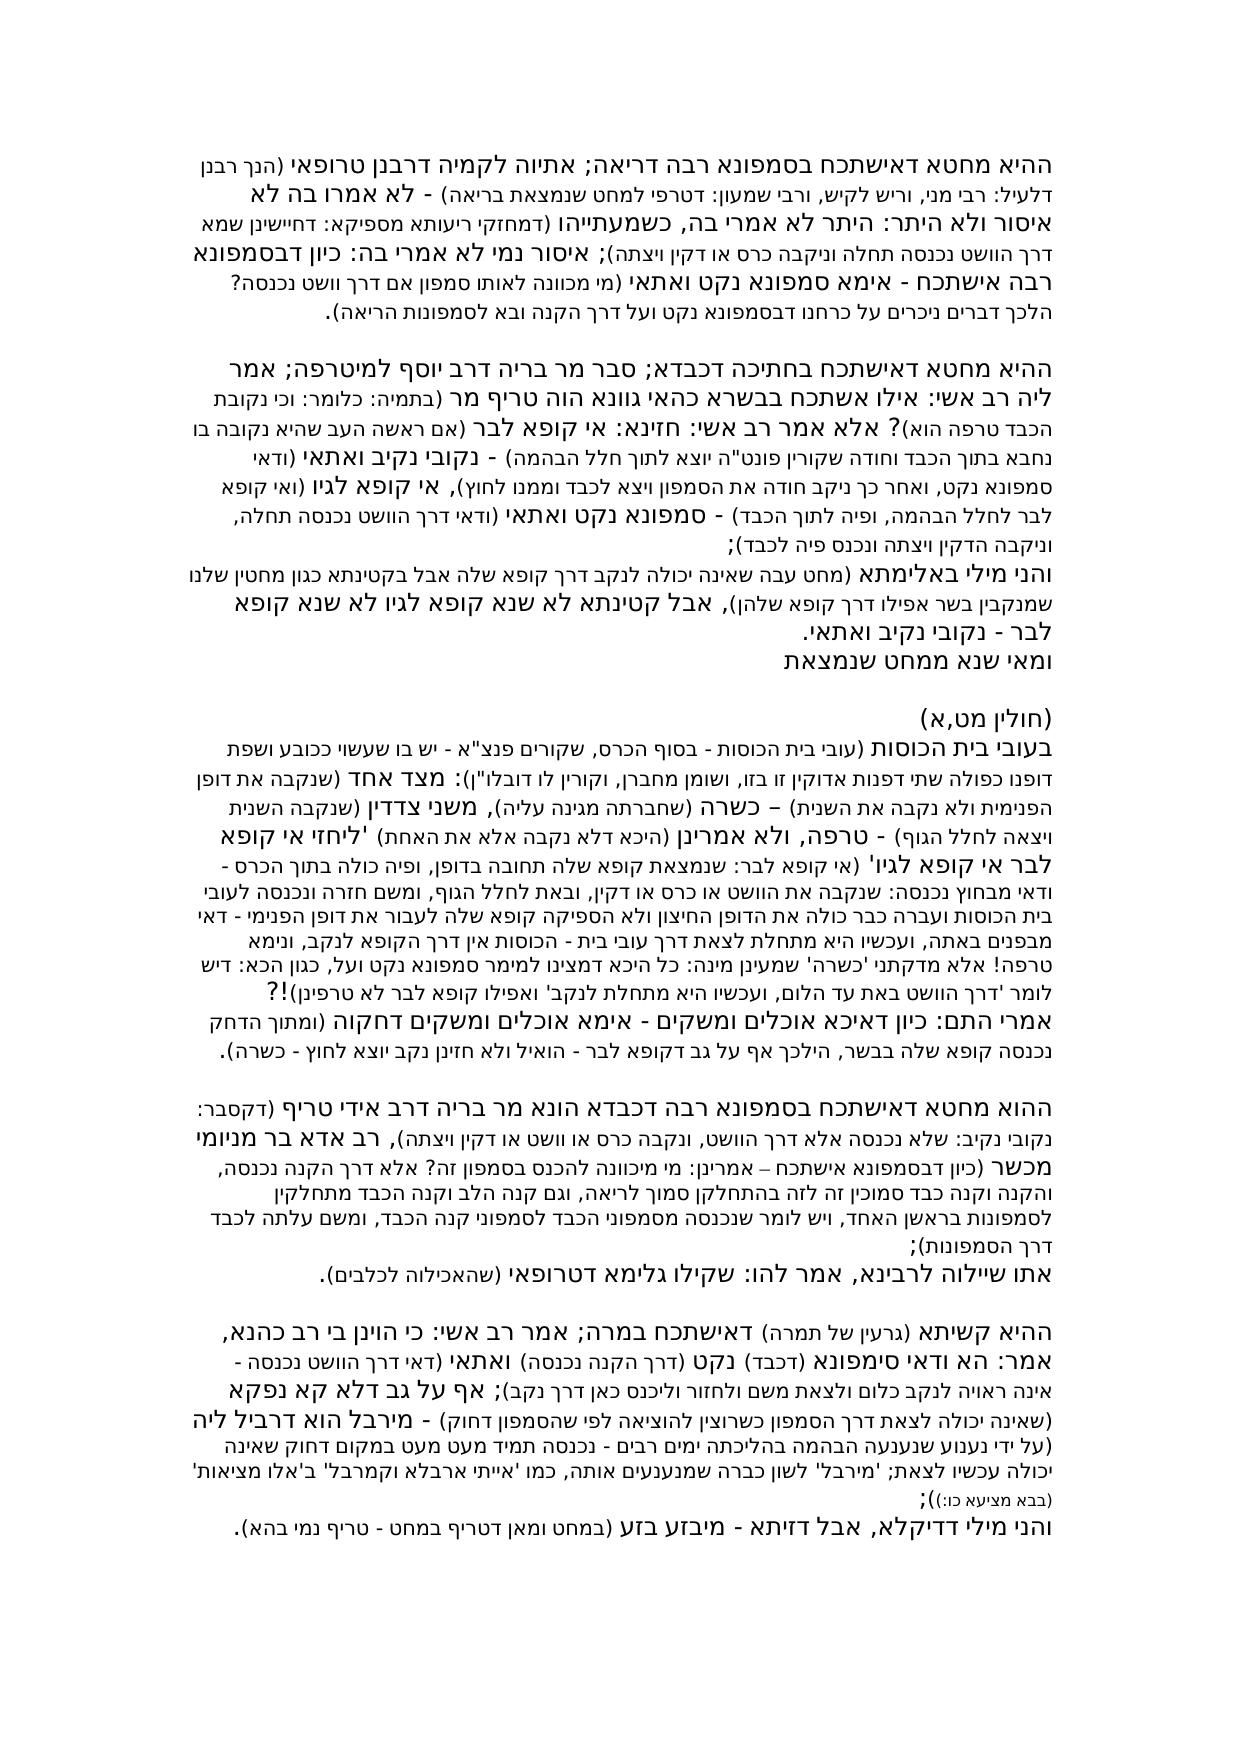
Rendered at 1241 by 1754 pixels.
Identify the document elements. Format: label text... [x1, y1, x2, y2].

text ההיא קשיתא (גרעין של תמרה) דאישתכח במרה; אמר רב אשי: כי הוינן בי רב כהנא, אמר: הא ודאי סימפונא (דכבד) נקט (דרך הקנה נכנסה) ואתאי (דאי דרך הוושט נכנסה - אינה ראויה לנקב כלום ולצאת משם ולחזור וליכנס כאן דרך נקב); אף על גב דלא קא נפקא (שאינה יכולה לצאת דרך הסמפון כשרוצין להוציאה לפי שהסמפון דחוק) - מירבל הוא דרביל ליה (על ידי נענוע שנענעה הבהמה בהליכתה ימים רבים - נכנסה תמיד מעט מעט במקום דחוק שאינה יכולה עכשיו לצאת; 'מירבל' לשון כברה שמנענעים אותה, כמו 'אייתי ארבלא וקמרבל' ב'אלו מציאות' (בבא מציעא כו:)); [187, 1317, 1053, 1512]
text ומאי שנא ממחט שנמצאת [187, 647, 1053, 676]
text והני מילי באלימתא (מחט עבה שאינה יכולה לנקב דרך קופא שלה אבל בקטינתא כגון מחטין שלנו שמנקבין בשר אפילו דרך קופא שלהן), אבל קטינתא לא שנא קופא לגיו לא שנא קופא לבר - נקובי נקיב ואתאי. [187, 559, 1053, 647]
text (חולין מט,א) [187, 704, 1053, 734]
text בעובי בית הכוסות (עובי בית הכוסות - בסוף הכרס, שקורים פנצ"א - יש בו שעשוי ככובע ושפת דופנו כפולה שתי דפנות אדוקין זו בזו, ושומן מחברן, וקורין לו דובלו"ן): מצד אחד (שנקבה את דופן הפנימית ולא נקבה את השנית) – כשרה (שחברתה מגינה עליה), משני צדדין (שנקבה השנית ויצאה לחלל הגוף) - טרפה, ולא אמרינן (היכא דלא נקבה אלא את האחת) 'ליחזי אי קופא לבר אי קופא לגיו' (אי קופא לבר: שנמצאת קופא שלה תחובה בדופן, ופיה כולה בתוך הכרס - ודאי מבחוץ נכנסה: שנקבה את הוושט או כרס או דקין, ובאת לחלל הגוף, ומשם חזרה ונכנסה לעובי בית הכוסות ועברה כבר כולה את הדופן החיצון ולא הספיקה קופא שלה לעבור את דופן הפנימי - דאי מבפנים באתה, ועכשיו היא מתחלת לצאת דרך עובי בית - הכוסות אין דרך הקופא לנקב, ונימא טרפה! אלא מדקתני 'כשרה' שמעינן מינה: כל היכא דמצינו למימר סמפונא נקט ועל, כגון הכא: דיש לומר 'דרך הוושט באת עד הלום, ועכשיו היא מתחלת לנקב' ואפילו קופא לבר לא טרפינן)!? [187, 734, 1053, 1007]
text והני מילי דדיקלא, אבל דזיתא - מיבזע בזע (במחט ומאן דטריף במחט - טריף נמי בהא). [187, 1512, 1053, 1541]
text אמרי התם: כיון דאיכא אוכלים ומשקים - אימא אוכלים ומשקים דחקוה (ומתוך הדחק נכנסה קופא שלה בבשר, הילכך אף על גב דקופא לבר - הואיל ולא חזינן נקב יוצא לחוץ - כשרה). [187, 1007, 1053, 1065]
text ההיא מחטא דאישתכח בסמפונא רבה דריאה; אתיוה לקמיה דרבנן טרופאי (הנך רבנן דלעיל: רבי מני, וריש לקיש, ורבי שמעון: דטרפי למחט שנמצאת בריאה) - לא אמרו בה לא איסור ולא היתר: היתר לא אמרי בה, כשמעתייהו (דמחזקי ריעותא מספיקא: דחיישינן שמא דרך הוושט נכנסה תחלה וניקבה כרס או דקין ויצתה); איסור נמי לא אמרי בה: כיון דבסמפונא רבה אישתכח - אימא סמפונא נקט ואתאי (מי מכוונה לאותו סמפון אם דרך וושט נכנסה? הלכך דברים ניכרים על כרחנו דבסמפונא נקט ועל דרך הקנה ובא לסמפונות הריאה). [187, 150, 1053, 325]
text ההיא מחטא דאישתכח בחתיכה דכבדא; סבר מר בריה דרב יוסף למיטרפה; אמר ליה רב אשי: אילו אשתכח בבשרא כהאי גוונא הוה טריף מר (בתמיה: כלומר: וכי נקובת הכבד טרפה הוא)? אלא אמר רב אשי: חזינא: אי קופא לבר (אם ראשה העב שהיא נקובה בו נחבא בתוך הכבד וחודה שקורין פונט"ה יוצא לתוך חלל הבהמה) - נקובי נקיב ואתאי (ודאי סמפונא נקט, ואחר כך ניקב חודה את הסמפון ויצא לכבד וממנו לחוץ), אי קופא לגיו (ואי קופא לבר לחלל הבהמה, ופיה לתוך הכבד) - סמפונא נקט ואתאי (ודאי דרך הוושט נכנסה תחלה, וניקבה הדקין ויצתה ונכנס פיה לכבד); [187, 354, 1053, 559]
text ההוא מחטא דאישתכח בסמפונא רבה דכבדא הונא מר בריה דרב אידי טריף (דקסבר: נקובי נקיב: שלא נכנסה אלא דרך הוושט, ונקבה כרס או וושט או דקין ויצתה), רב אדא בר מניומי מכשר (כיון דבסמפונא אישתכח – אמרינן: מי מיכוונה להכנס בסמפון זה? אלא דרך הקנה נכנסה, והקנה וקנה כבד סמוכין זה לזה בהתחלקן סמוך לריאה, וגם קנה הלב וקנה הכבד מתחלקין לסמפונות בראשן האחד, ויש לומר שנכנסה מסמפוני הכבד לסמפוני קנה הכבד, ומשם עלתה לכבד דרך הסמפונות); [187, 1094, 1053, 1259]
text אתו שיילוה לרבינא, אמר להו: שקילו גלימא דטרופאי (שהאכילוה לכלבים). [187, 1259, 1053, 1288]
